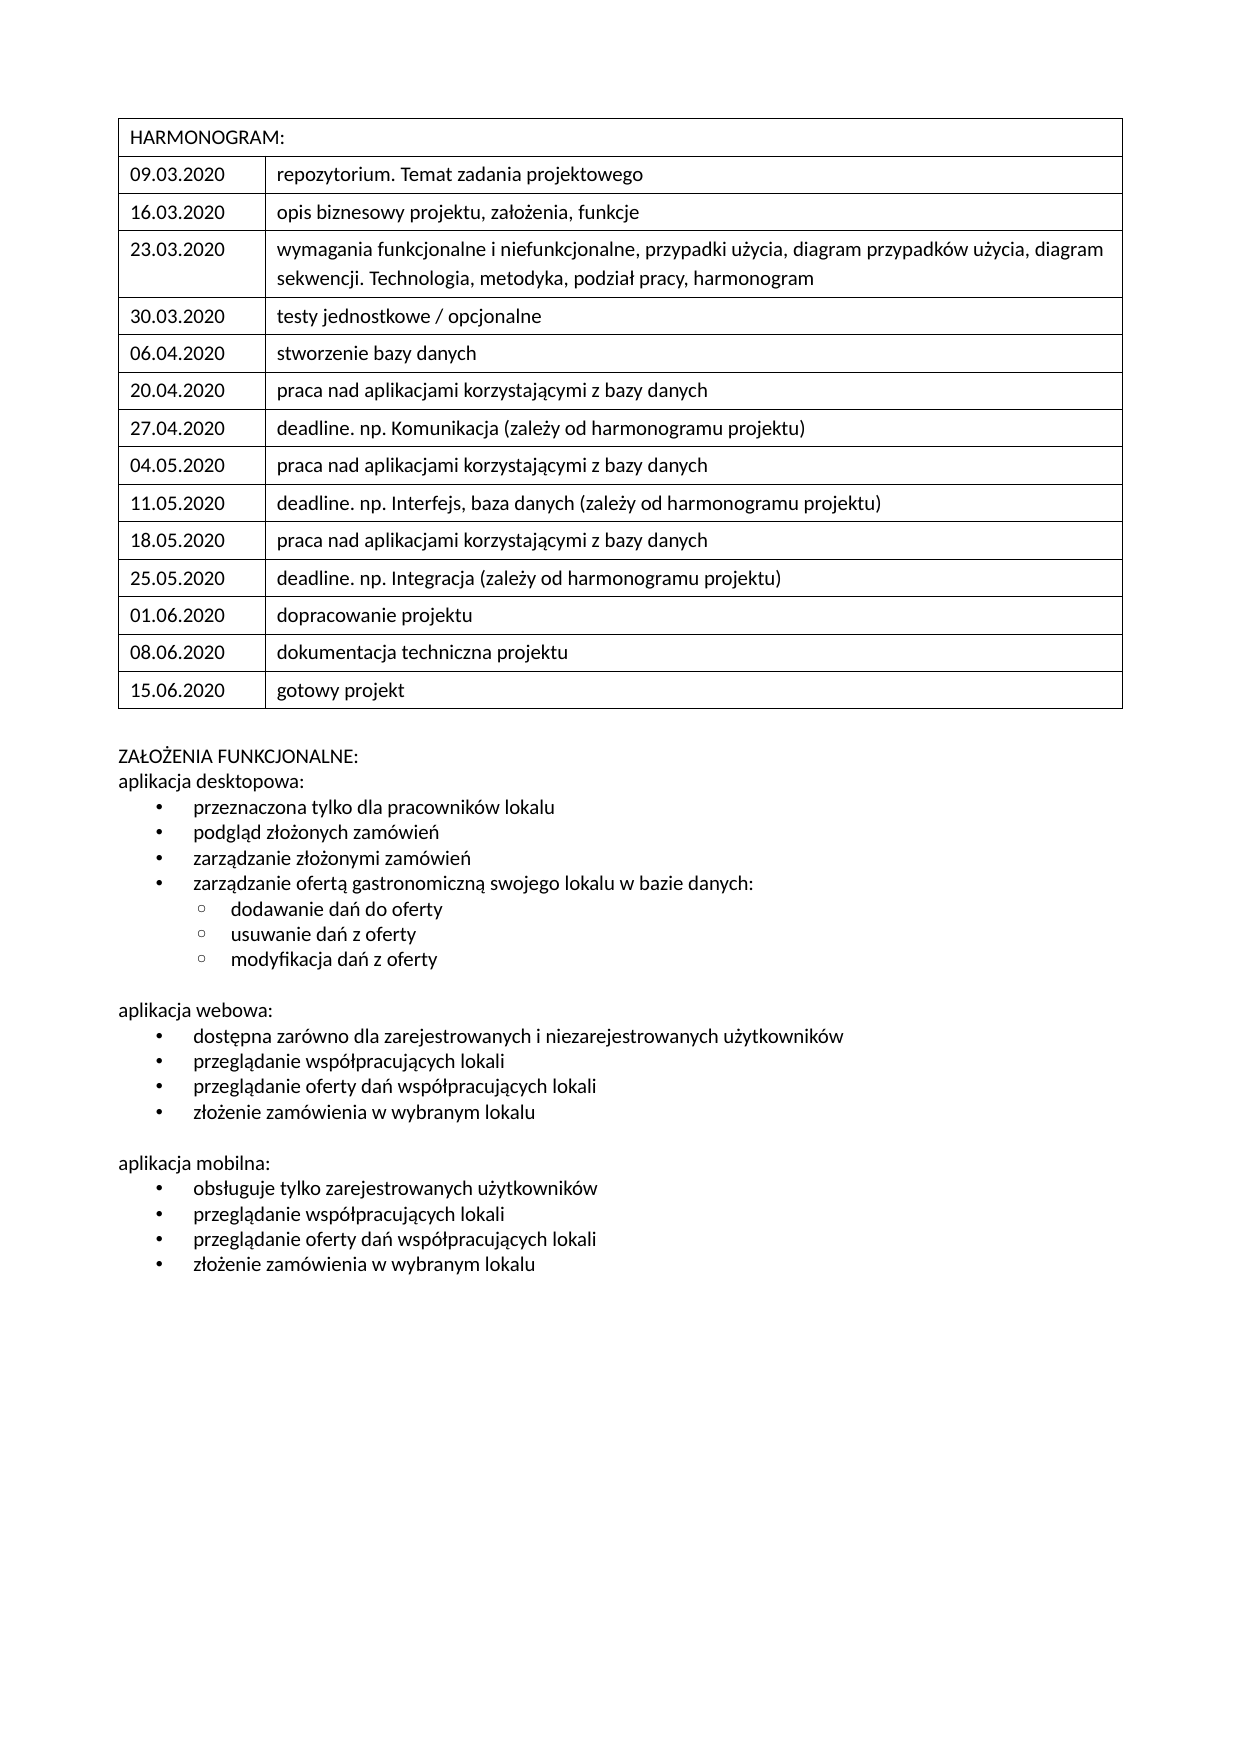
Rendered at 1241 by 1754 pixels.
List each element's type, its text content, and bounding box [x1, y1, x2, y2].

text aplikacja desktopowa: [118, 769, 1122, 794]
table_cell 06.04.2020 [119, 335, 265, 372]
table_header HARMONOGRAM: [119, 119, 1122, 156]
table_cell testy jednostkowe / opcjonalne [266, 298, 1122, 334]
table_cell 04.05.2020 [119, 447, 265, 484]
table_cell dokumentacja techniczna projektu [266, 635, 1122, 671]
list podgląd złożonych zamówień [156, 819, 1122, 845]
table_cell opis biznesowy projektu, założenia, funkcje [266, 194, 1122, 230]
text aplikacja webowa: [118, 997, 1122, 1023]
list zarządzanie ofertą gastronomiczną swojego lokalu w bazie danych: [156, 870, 1122, 896]
list złożenie zamówienia w wybranym lokalu [156, 1099, 1122, 1124]
table_cell 20.04.2020 [119, 373, 265, 409]
text aplikacja mobilna: [118, 1150, 1122, 1175]
table_cell wymagania funkcjonalne i niefunkcjonalne, przypadki użycia, diagram przypadków użycia, diagram sekwencji. Technologia, metodyka, podział pracy, harmonogram [266, 231, 1122, 297]
table_cell dopracowanie projektu [266, 597, 1122, 633]
table_cell 09.03.2020 [119, 157, 265, 193]
list przeglądanie współpracujących lokali [156, 1201, 1122, 1226]
table_cell deadline. np. Interfejs, baza danych (zależy od harmonogramu projektu) [266, 485, 1122, 521]
list przeglądanie oferty dań współpracujących lokali [156, 1074, 1122, 1099]
table_cell 15.06.2020 [119, 672, 265, 708]
list przeglądanie współpracujących lokali [156, 1048, 1122, 1074]
table_cell deadline. np. Integracja (zależy od harmonogramu projektu) [266, 560, 1122, 596]
table_cell deadline. np. Komunikacja (zależy od harmonogramu projektu) [266, 410, 1122, 446]
list usuwanie dań z oferty [193, 921, 1122, 947]
table_cell praca nad aplikacjami korzystającymi z bazy danych [266, 447, 1122, 484]
table_cell 01.06.2020 [119, 597, 265, 633]
list dostępna zarówno dla zarejestrowanych i niezarejestrowanych użytkowników [156, 1023, 1122, 1048]
list obsługuje tylko zarejestrowanych użytkowników [156, 1175, 1122, 1201]
table_cell 08.06.2020 [119, 635, 265, 671]
list przeglądanie oferty dań współpracujących lokali [156, 1226, 1122, 1252]
list zarządzanie złożonymi zamówień [156, 845, 1122, 870]
text ZAŁOŻENIA FUNKCJONALNE: [118, 743, 1122, 769]
table_cell praca nad aplikacjami korzystającymi z bazy danych [266, 373, 1122, 409]
table_cell 16.03.2020 [119, 194, 265, 230]
table_cell 23.03.2020 [119, 231, 265, 297]
table_cell 11.05.2020 [119, 485, 265, 521]
table_cell 27.04.2020 [119, 410, 265, 446]
list dodawanie dań do oferty [193, 896, 1122, 921]
table_cell gotowy projekt [266, 672, 1122, 708]
table_cell repozytorium. Temat zadania projektowego [266, 157, 1122, 193]
table_cell 18.05.2020 [119, 522, 265, 559]
list modyfikacja dań z oferty [193, 947, 1122, 972]
list złożenie zamówienia w wybranym lokalu [156, 1252, 1122, 1277]
table_cell 30.03.2020 [119, 298, 265, 334]
table_cell stworzenie bazy danych [266, 335, 1122, 372]
list przeznaczona tylko dla pracowników lokalu [156, 794, 1122, 819]
table_cell 25.05.2020 [119, 560, 265, 596]
table_cell praca nad aplikacjami korzystającymi z bazy danych [266, 522, 1122, 559]
